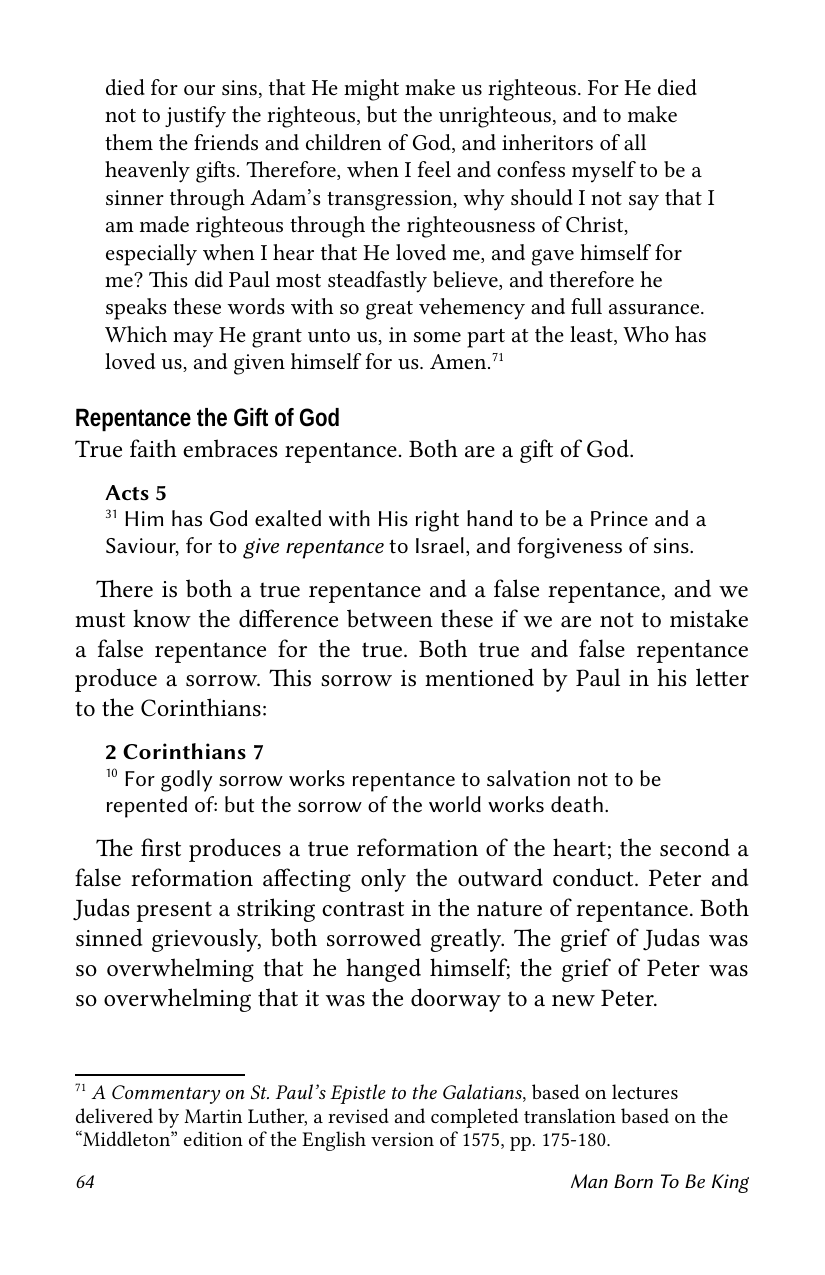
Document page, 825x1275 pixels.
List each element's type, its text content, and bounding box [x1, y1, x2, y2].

text True faith embraces repentance. Both are a gift of God. [75, 435, 750, 463]
text A Commentary on St. Paul’s Epistle to the Galatians, based on lectures delivered by Martin Luther, a revised and completed translation based on the “Middleton” edition of the English version of 1575, pp. 175-180. [75, 1081, 750, 1152]
text died for our sins, that He might make us righteous. For He died not to justify the righteous, but the unrighteous, and to make them the friends and children of God, and inheritors of all heavenly gifts. Therefore, when I feel and confess myself to be a sinner through Adam’s transgression, why should I not say that I am made righteous through the righteousness of Christ, especially when I hear that He loved me, and gave himself for me? This did Paul most steadfastly believe, and therefore he speaks these words with so great vehemency and full assurance. Which may He grant unto us, in some part at the least, Who has loved us, and given himself for us. Amen. [105, 75, 720, 375]
subtitle Repentance the Gift of God [75, 403, 750, 432]
text There is both a true repentance and a false repentance, and we must know the difference between these if we are not to mistake a false repentance for the true. Both true and false repentance produce a sorrow. This sorrow is mentioned by Paul in his letter to the Corinthians: [75, 575, 750, 723]
text 10 For godly sorrow works repentance to salvation not to be repented of: but the sorrow of the world works death. [105, 765, 720, 818]
text Acts 5 [105, 480, 750, 506]
text 2 Corinthians 7 [105, 739, 750, 765]
text 31 Him has God exalted with His right hand to be a Prince and a Saviour, for to give repentance to Israel, and forgiveness of sins. [105, 506, 720, 559]
text The first produces a true reformation of the heart; the second a false reformation affecting only the outward conduct. Peter and Judas present a striking contrast in the nature of repentance. Both sinned grievously, both sorrowed greatly. The grief of Judas was so overwhelming that he hanged himself; the grief of Peter was so overwhelming that it was the doorway to a new Peter. [75, 834, 750, 1012]
